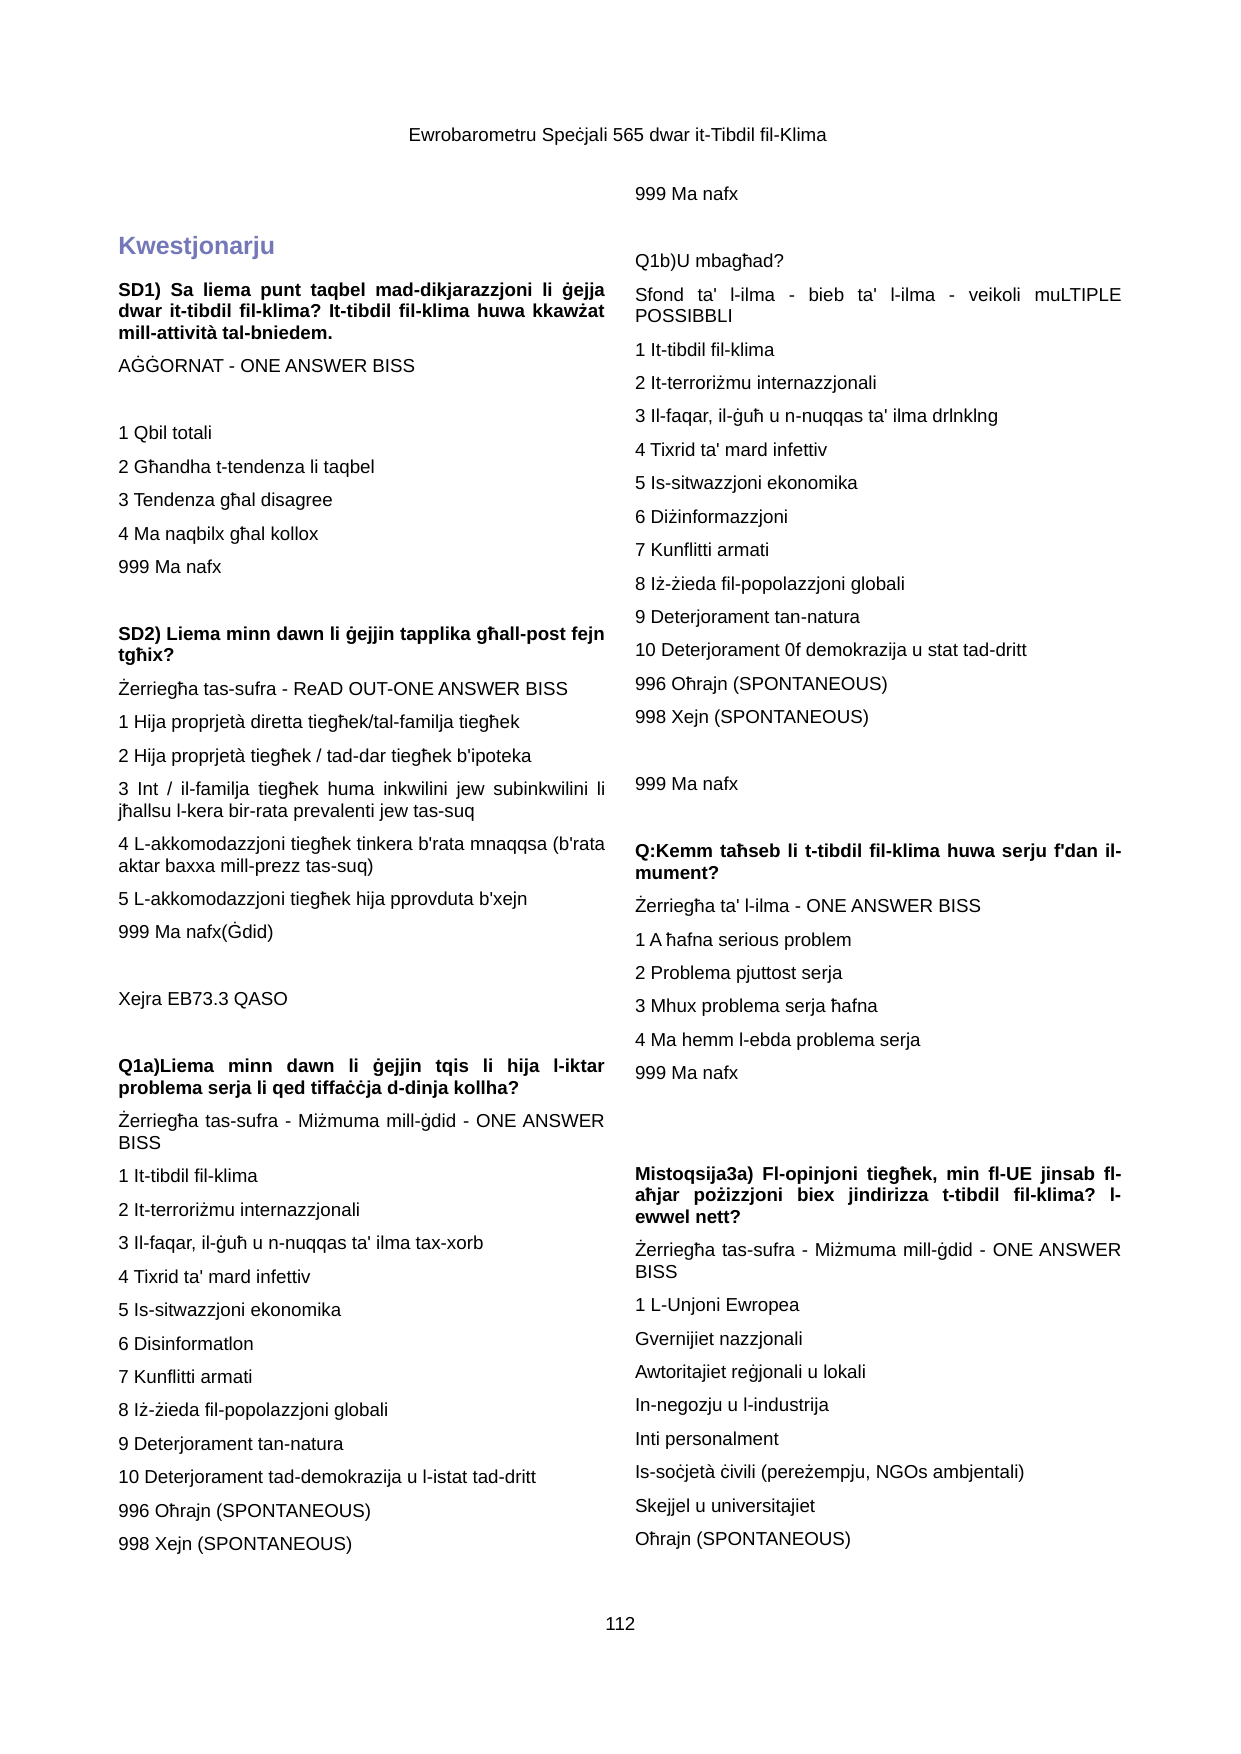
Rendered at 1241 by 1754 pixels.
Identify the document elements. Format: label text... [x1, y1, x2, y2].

text 8 Iż-żieda fil-popolazzjoni globali [118, 1399, 605, 1421]
text 1 A ħafna serious problem [635, 928, 1122, 950]
text 1 Qbil totali [118, 422, 605, 443]
text 999 Ma nafx [635, 1062, 1122, 1084]
text 1 L-Unjoni Ewropea [635, 1294, 1122, 1316]
text Q:Kemm taħseb li t-tibdil fil-klima huwa serju f'dan il-mument? [635, 840, 1122, 883]
text Xejra EB73.3 QASO [118, 988, 605, 1010]
text SD1) Sa liema punt taqbel mad-dikjarazzjoni li ġejja dwar it-tibdil fil-klima? It-tibdil fil-klima huwa kkawżat mill-attività tal-bniedem. [118, 278, 605, 343]
text Skejjel u universitajiet [635, 1494, 1122, 1516]
text 999 Ma nafx [635, 773, 1122, 794]
text 999 Ma nafx [118, 556, 605, 577]
text 9 Deterjorament tan-natura [635, 606, 1122, 627]
text 10 Deterjorament tad-demokrazija u l-istat tad-dritt [118, 1466, 605, 1488]
text 3 Il-faqar, il-ġuħ u n-nuqqas ta' ilma drlnklng [635, 405, 1122, 427]
text 9 Deterjorament tan-natura [118, 1433, 605, 1454]
text 5 Is-sitwazzjoni ekonomika [118, 1299, 605, 1320]
text 4 Tixrid ta' mard infettiv [118, 1265, 605, 1287]
text Gvernijiet nazzjonali [635, 1327, 1122, 1349]
text Żerriegħa tas-sufra - ReAD OUT-ONE ANSWER BISS [118, 678, 605, 699]
text 998 Xejn (SPONTANEOUS) [635, 706, 1122, 728]
text 7 Kunflitti armati [118, 1366, 605, 1387]
text 7 Kunflitti armati [635, 539, 1122, 561]
text SD2) Liema minn dawn li ġejjin tapplika għall-post fejn tgħix? [118, 623, 605, 666]
text 4 L-akkomodazzjoni tiegħek tinkera b'rata mnaqqsa (b'rata aktar baxxa mill-prezz tas-suq) [118, 833, 605, 876]
text 999 Ma nafx(Ġdid) [118, 921, 605, 943]
text 1 It-tibdil fil-klima [635, 338, 1122, 360]
text 5 L-akkomodazzjoni tiegħek hija pprovduta b'xejn [118, 888, 605, 909]
text AĠĠORNAT - ONE ANSWER BISS [118, 355, 605, 377]
text Żerriegħa tas-sufra - Miżmuma mill-ġdid - ONE ANSWER BISS [118, 1110, 605, 1153]
text 4 Ma naqbilx għal kollox [118, 522, 605, 544]
text Żerriegħa tas-sufra - Miżmuma mill-ġdid - ONE ANSWER BISS [635, 1239, 1122, 1282]
text 5 Is-sitwazzjoni ekonomika [635, 472, 1122, 494]
text 2 Hija proprjetà tiegħek / tad-dar tiegħek b'ipoteka [118, 744, 605, 766]
text 3 Mhux problema serja ħafna [635, 995, 1122, 1017]
text In-negozju u l-industrija [635, 1394, 1122, 1416]
text Awtoritajiet reġjonali u lokali [635, 1361, 1122, 1382]
text 1 It-tibdil fil-klima [118, 1165, 605, 1187]
text 3 Int / il-familja tiegħek huma inkwilini jew subinkwilini li jħallsu l-kera bir-rata prevalenti jew tas-suq [118, 778, 605, 821]
text Oħrajn (SPONTANEOUS) [635, 1528, 1122, 1549]
text Q1b)U mbagħad? [635, 250, 1122, 271]
text Żerriegħa ta' l-ilma - ONE ANSWER BISS [635, 895, 1122, 916]
text 2 Għandha t-tendenza li taqbel [118, 455, 605, 477]
text Is-soċjetà ċivili (pereżempju, NGOs ambjentali) [635, 1461, 1122, 1483]
text 2 It-terroriżmu internazzjonali [118, 1198, 605, 1220]
text 996 Oħrajn (SPONTANEOUS) [118, 1499, 605, 1521]
text 4 Tixrid ta' mard infettiv [635, 439, 1122, 460]
text Q1a)Liema minn dawn li ġejjin tqis li hija l-iktar problema serja li qed tiffaċċja d-dinja kollha? [118, 1055, 605, 1098]
text 998 Xejn (SPONTANEOUS) [118, 1533, 605, 1554]
text 2 Problema pjuttost serja [635, 962, 1122, 983]
text 10 Deterjorament 0f demokrazija u stat tad-dritt [635, 639, 1122, 661]
text 996 Oħrajn (SPONTANEOUS) [635, 673, 1122, 694]
text 3 Tendenza għal disagree [118, 489, 605, 510]
text Sfond ta' l-ilma - bieb ta' l-ilma - veikoli muLTIPLE POSSIBBLI [635, 283, 1122, 326]
text Inti personalment [635, 1428, 1122, 1449]
text 2 It-terroriżmu internazzjonali [635, 372, 1122, 393]
text 6 Disinformatlon [118, 1332, 605, 1354]
text 6 Diżinformazzjoni [635, 506, 1122, 527]
text 1 Hija proprjetà diretta tiegħek/tal-familja tiegħek [118, 711, 605, 733]
text 8 Iż-żieda fil-popolazzjoni globali [635, 572, 1122, 594]
text 3 Il-faqar, il-ġuħ u n-nuqqas ta' ilma tax-xorb [118, 1232, 605, 1253]
subtitle Kwestjonarju [118, 231, 605, 260]
text Mistoqsija3a) Fl-opinjoni tiegħek, min fl-UE jinsab fl-aħjar pożizzjoni biex jindirizza t-tibdil fil-klima? l-ewwel nett? [635, 1162, 1122, 1227]
text 4 Ma hemm l-ebda problema serja [635, 1029, 1122, 1050]
text 999 Ma nafx [635, 183, 1122, 204]
